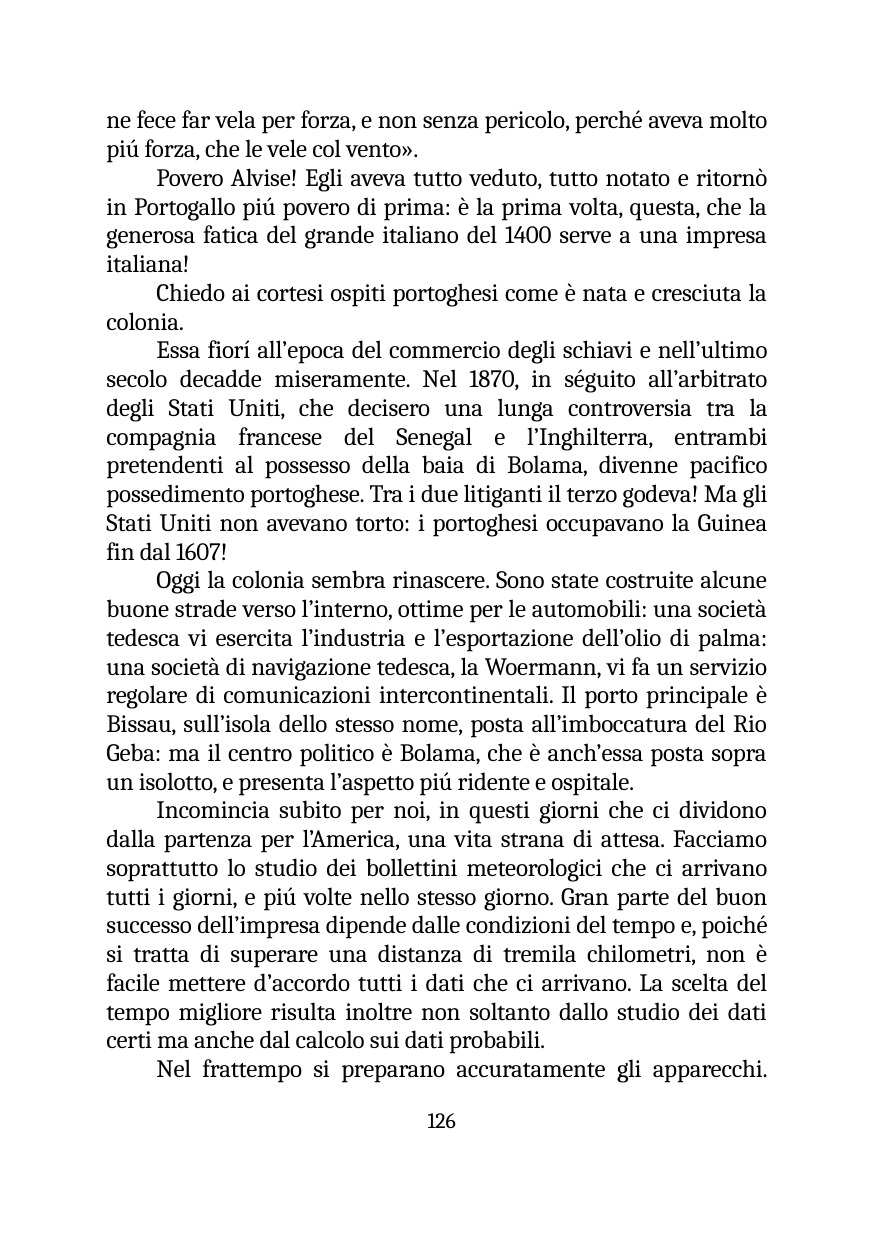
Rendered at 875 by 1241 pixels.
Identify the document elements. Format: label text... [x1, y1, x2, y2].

text Chiedo ai cortesi ospiti portoghesi come è nata e cresciuta la colonia. [106, 279, 768, 336]
text Incomincia subito per noi, in questi giorni che ci dividono dalla partenza per l’America, una vita strana di attesa. Facciamo soprattutto lo studio dei bollettini meteorologici che ci arrivano tutti i giorni, e piú volte nello stesso giorno. Gran parte del buon successo dell’impresa dipende dalle condizioni del tempo e, poiché si tratta di superare una distanza di tremila chilometri, non è facile mettere d’accordo tutti i dati che ci arrivano. La scelta del tempo migliore risulta inoltre non soltanto dallo studio dei dati certi ma anche dal calcolo sui dati probabili. [106, 796, 768, 1055]
text Oggi la colonia sembra rinascere. Sono state costruite alcune buone strade verso l’interno, ottime per le automobili: una società tedesca vi esercita l’industria e l’esportazione dell’olio di palma: una società di navigazione tedesca, la Woermann, vi fa un servizio regolare di comunicazioni intercontinentali. Il porto principale è Bissau, sull’isola dello stesso nome, posta all’imboccatura del Rio Geba: ma il centro politico è Bolama, che è anch’essa posta sopra un isolotto, e presenta l’aspetto piú ridente e ospitale. [106, 566, 768, 796]
text Nel frattempo si preparano accuratamente gli apparecchi. [106, 1055, 768, 1084]
text Povero Alvise! Egli aveva tutto veduto, tutto notato e ritornò in Portogallo piú povero di prima: è la prima volta, questa, che la generosa fatica del grande italiano del 1400 serve a una impresa italiana! [106, 164, 768, 279]
text Essa fiorí all’epoca del commercio degli schiavi e nell’ultimo secolo decadde miseramente. Nel 1870, in séguito all’arbitrato degli Stati Uniti, che decisero una lunga controversia tra la compagnia francese del Senegal e l’Inghilterra, entrambi pretendenti al possesso della baia di Bolama, divenne pacifico possedimento portoghese. Tra i due litiganti il terzo godeva! Ma gli Stati Uniti non avevano torto: i portoghesi occupavano la Guinea fin dal 1607! [106, 336, 768, 566]
text ne fece far vela per forza, e non senza pericolo, perché aveva molto piú forza, che le vele col vento». [106, 106, 768, 164]
